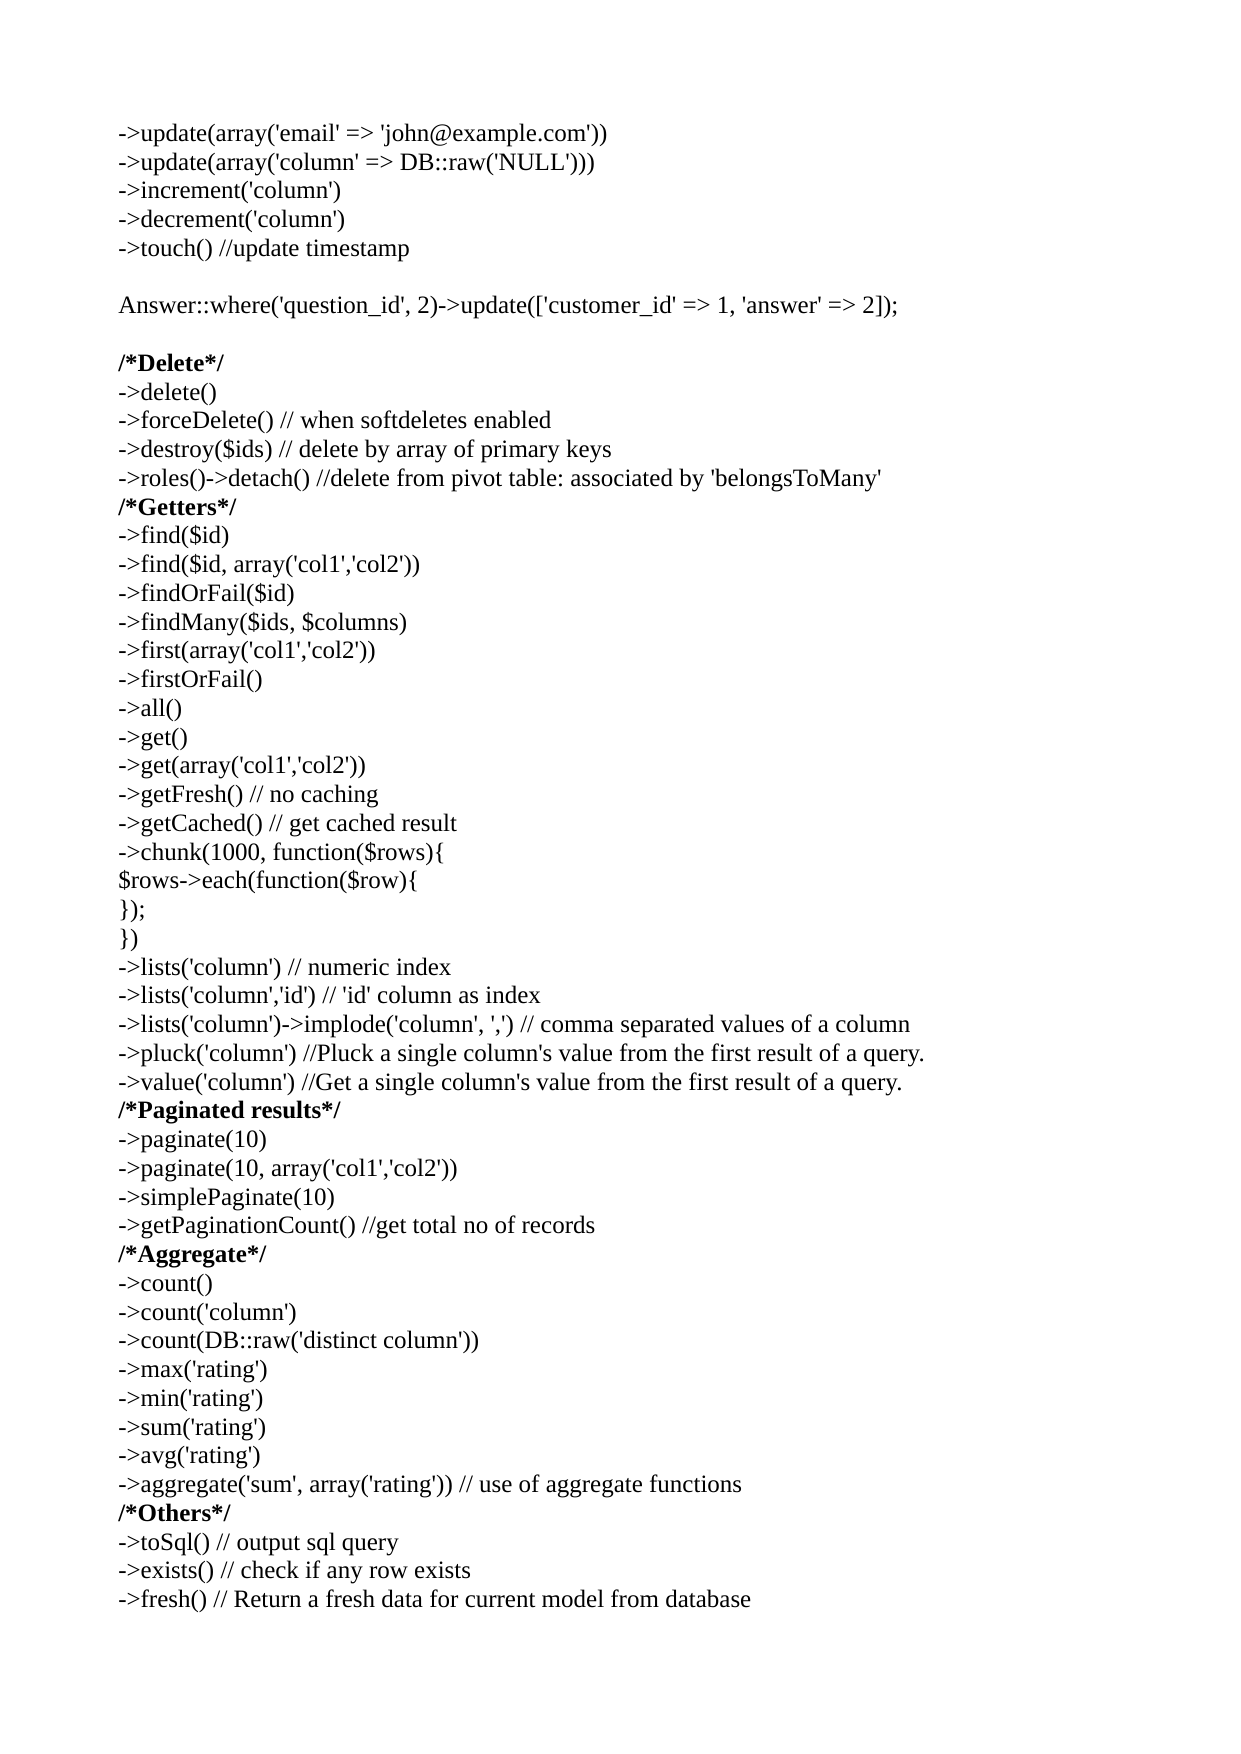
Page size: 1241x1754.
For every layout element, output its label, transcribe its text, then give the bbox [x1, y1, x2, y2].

text ->getPaginationCount() //get total no of records [118, 1211, 1122, 1239]
text ->delete() [118, 377, 1122, 406]
text ->exists() // check if any row exists [118, 1556, 1122, 1584]
text ->forceDelete() // when softdeletes enabled [118, 406, 1122, 434]
text ->count(DB::raw('distinct column')) [118, 1326, 1122, 1354]
text ->lists('column','id') // 'id' column as index [118, 981, 1122, 1009]
text ->max('rating') [118, 1354, 1122, 1383]
text }); [118, 894, 1122, 923]
text /*Others*/ [118, 1498, 1122, 1527]
text ->count('column') [118, 1297, 1122, 1326]
text ->increment('column') [118, 176, 1122, 204]
text /*Aggregate*/ [118, 1239, 1122, 1268]
text ->get() [118, 722, 1122, 751]
text ->fresh() // Return a fresh data for current model from database [118, 1584, 1122, 1613]
text ->paginate(10, array('col1','col2')) [118, 1153, 1122, 1182]
text ->getFresh() // no caching [118, 779, 1122, 808]
text ->min('rating') [118, 1383, 1122, 1412]
text ->find($id) [118, 521, 1122, 549]
text $rows->each(function($row){ [118, 866, 1122, 894]
text ->paginate(10) [118, 1124, 1122, 1153]
text ->decrement('column') [118, 204, 1122, 233]
text ->findOrFail($id) [118, 578, 1122, 607]
text ->findMany($ids, $columns) [118, 607, 1122, 636]
text /*Getters*/ [118, 492, 1122, 521]
text ->chunk(1000, function($rows){ [118, 837, 1122, 866]
text ->destroy($ids) // delete by array of primary keys [118, 434, 1122, 463]
text ->value('column') //Get a single column's value from the first result of a query. [118, 1067, 1122, 1096]
text ->getCached() // get cached result [118, 808, 1122, 837]
text /*Paginated results*/ [118, 1096, 1122, 1124]
text ->firstOrFail() [118, 664, 1122, 693]
text }) [118, 923, 1122, 952]
text ->update(array('email' => 'john@example.com')) [118, 118, 1122, 147]
text ->update(array('column' => DB::raw('NULL'))) [118, 147, 1122, 176]
text ->aggregate('sum', array('rating')) // use of aggregate functions [118, 1469, 1122, 1498]
text ->roles()->detach() //delete from pivot table: associated by 'belongsToMany' [118, 463, 1122, 492]
text ->touch() //update timestamp [118, 233, 1122, 262]
text ->simplePaginate(10) [118, 1182, 1122, 1211]
text ->get(array('col1','col2')) [118, 751, 1122, 779]
text Answer::where('question_id', 2)->update(['customer_id' => 1, 'answer' => 2]); [118, 291, 1122, 319]
text ->find($id, array('col1','col2')) [118, 549, 1122, 578]
text ->first(array('col1','col2')) [118, 636, 1122, 664]
text ->sum('rating') [118, 1412, 1122, 1441]
text ->lists('column')->implode('column', ',') // comma separated values of a column [118, 1009, 1122, 1038]
text ->all() [118, 693, 1122, 722]
text ->toSql() // output sql query [118, 1527, 1122, 1556]
text ->avg('rating') [118, 1441, 1122, 1469]
text ->count() [118, 1268, 1122, 1297]
text /*Delete*/ [118, 348, 1122, 377]
text ->lists('column') // numeric index [118, 952, 1122, 981]
text ->pluck('column') //Pluck a single column's value from the first result of a query. [118, 1038, 1122, 1067]
